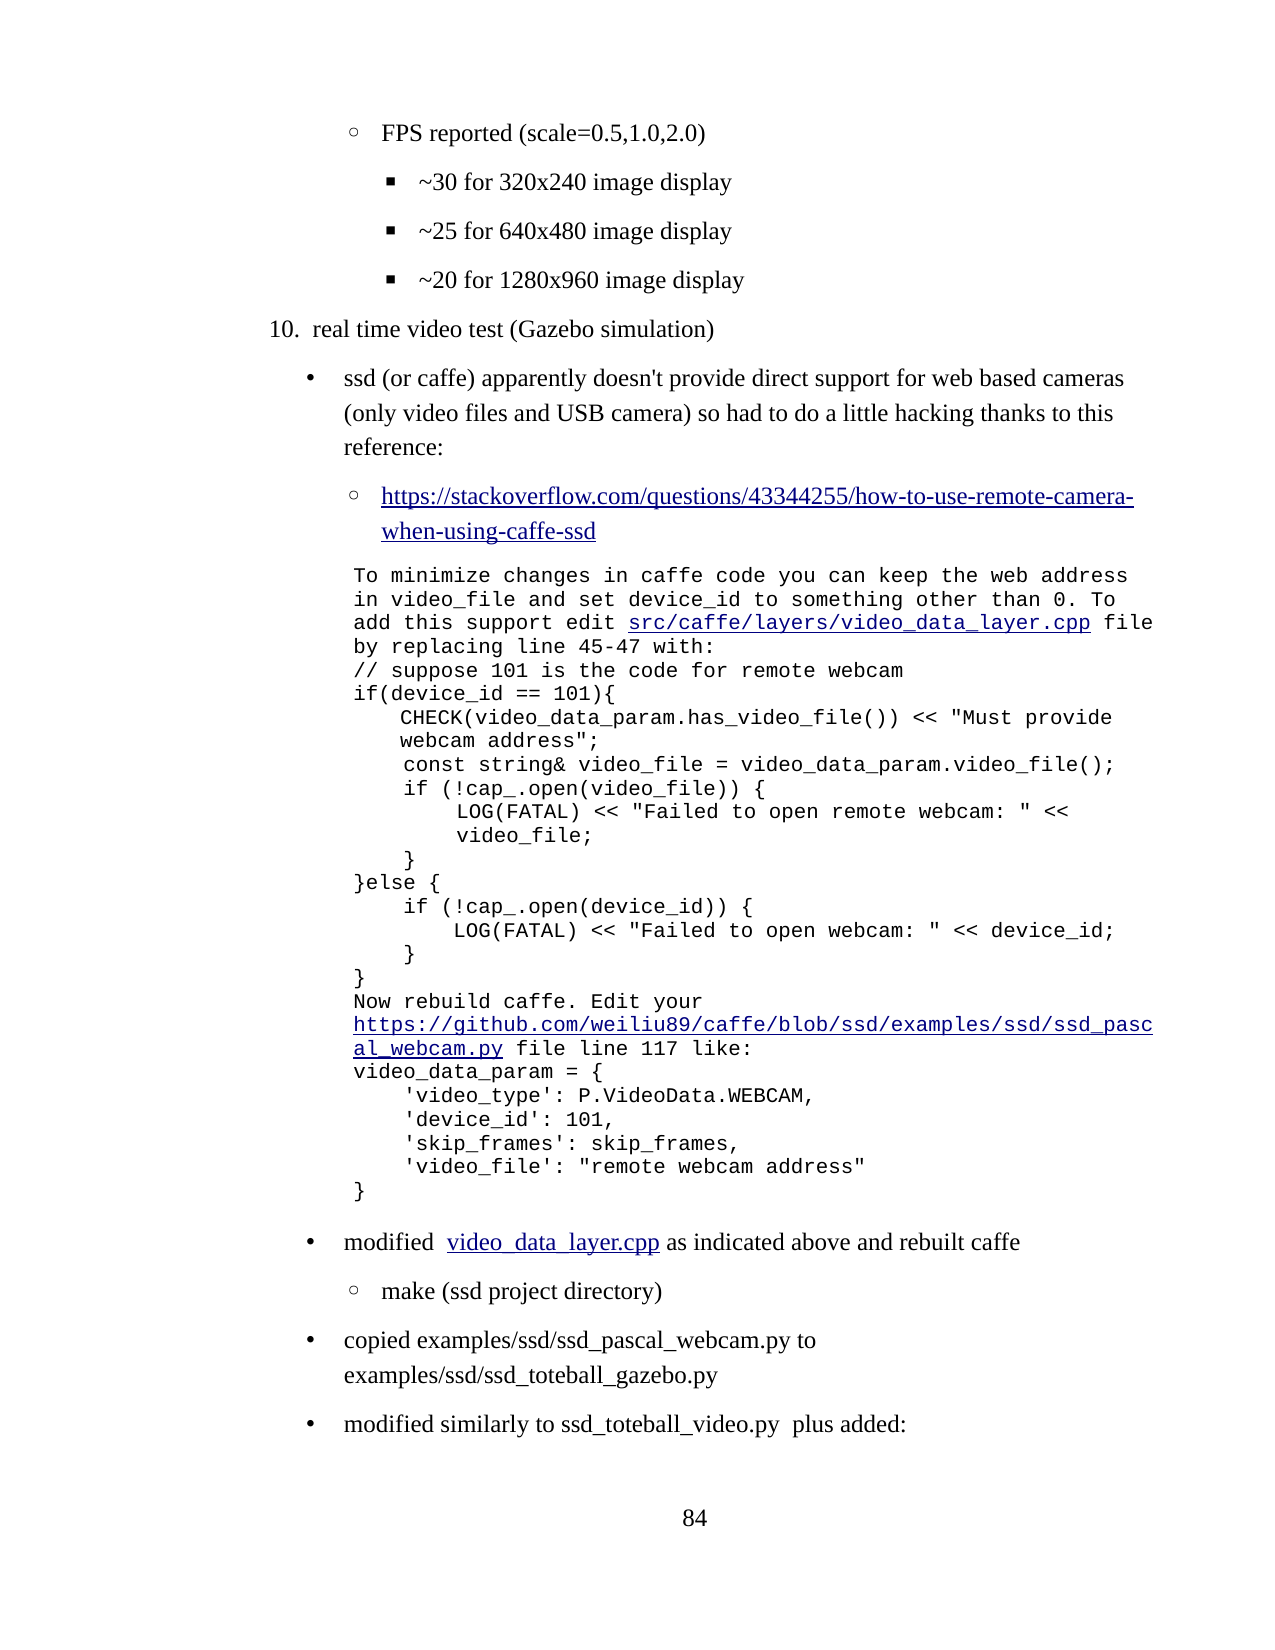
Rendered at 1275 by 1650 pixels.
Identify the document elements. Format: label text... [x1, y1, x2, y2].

text LOG(FATAL) << "Failed to open remote webcam: " << video_file; [456, 801, 1158, 849]
text if (!cap_.open(video_file)) { [353, 778, 1158, 801]
text 'device_id': 101, [353, 1109, 1158, 1132]
text video_data_param = { [353, 1062, 1158, 1085]
text if (!cap_.open(device_id)) { [353, 896, 1158, 920]
list ssd (or caffe) apparently doesn't provide direct support for web based cameras (only video files and USB camera) so had to do a little hacking thanks to this reference: [306, 363, 1158, 461]
text Now rebuild caffe. Edit your https://github.com/weiliu89/caffe/blob/ssd/examples/ssd/ssd_pascal_webcam.py file line 117 like: [353, 991, 1158, 1062]
text 'video_file': "remote webcam address" [353, 1156, 1158, 1180]
text } [353, 967, 1158, 991]
list modified video_data_layer.cpp as indicated above and rebuilt caffe [306, 1227, 1158, 1256]
text } [353, 849, 1158, 872]
text LOG(FATAL) << "Failed to open webcam: " << device_id; [353, 920, 1158, 943]
text }else { [353, 872, 1158, 896]
list real time video test (Gazebo simulation) [269, 314, 1158, 343]
text 'skip_frames': skip_frames, [353, 1132, 1158, 1156]
text const string& video_file = video_data_param.video_file(); [353, 754, 1158, 778]
list https://stackoverflow.com/questions/43344255/how-to-use-remote-camera-when-using-caffe-ssd [344, 481, 1158, 545]
text To minimize changes in caffe code you can keep the web address in video_file and set device_id to something other than 0. To add this support edit src/caffe/layers/video_data_layer.cpp file by replacing line 45-47 with: [353, 565, 1158, 659]
list ~20 for 1280x960 image display [381, 265, 1158, 294]
list FPS reported (scale=0.5,1.0,2.0) [344, 118, 1158, 147]
text CHECK(video_data_param.has_video_file()) << "Must provide webcam address"; [400, 707, 1158, 754]
list ~30 for 320x240 image display [381, 167, 1158, 196]
text if(device_id == 101){ [353, 683, 1158, 707]
text 'video_type': P.VideoData.WEBCAM, [353, 1085, 1158, 1109]
list copied examples/ssd/ssd_pascal_webcam.py to examples/ssd/ssd_toteball_gazebo.py [306, 1325, 1158, 1388]
list ~25 for 640x480 image display [381, 216, 1158, 245]
list make (ssd project directory) [344, 1276, 1158, 1305]
text } [353, 943, 1158, 967]
text } [353, 1180, 1158, 1203]
text // suppose 101 is the code for remote webcam [353, 659, 1158, 683]
list modified similarly to ssd_toteball_video.py plus added: [306, 1409, 1158, 1437]
